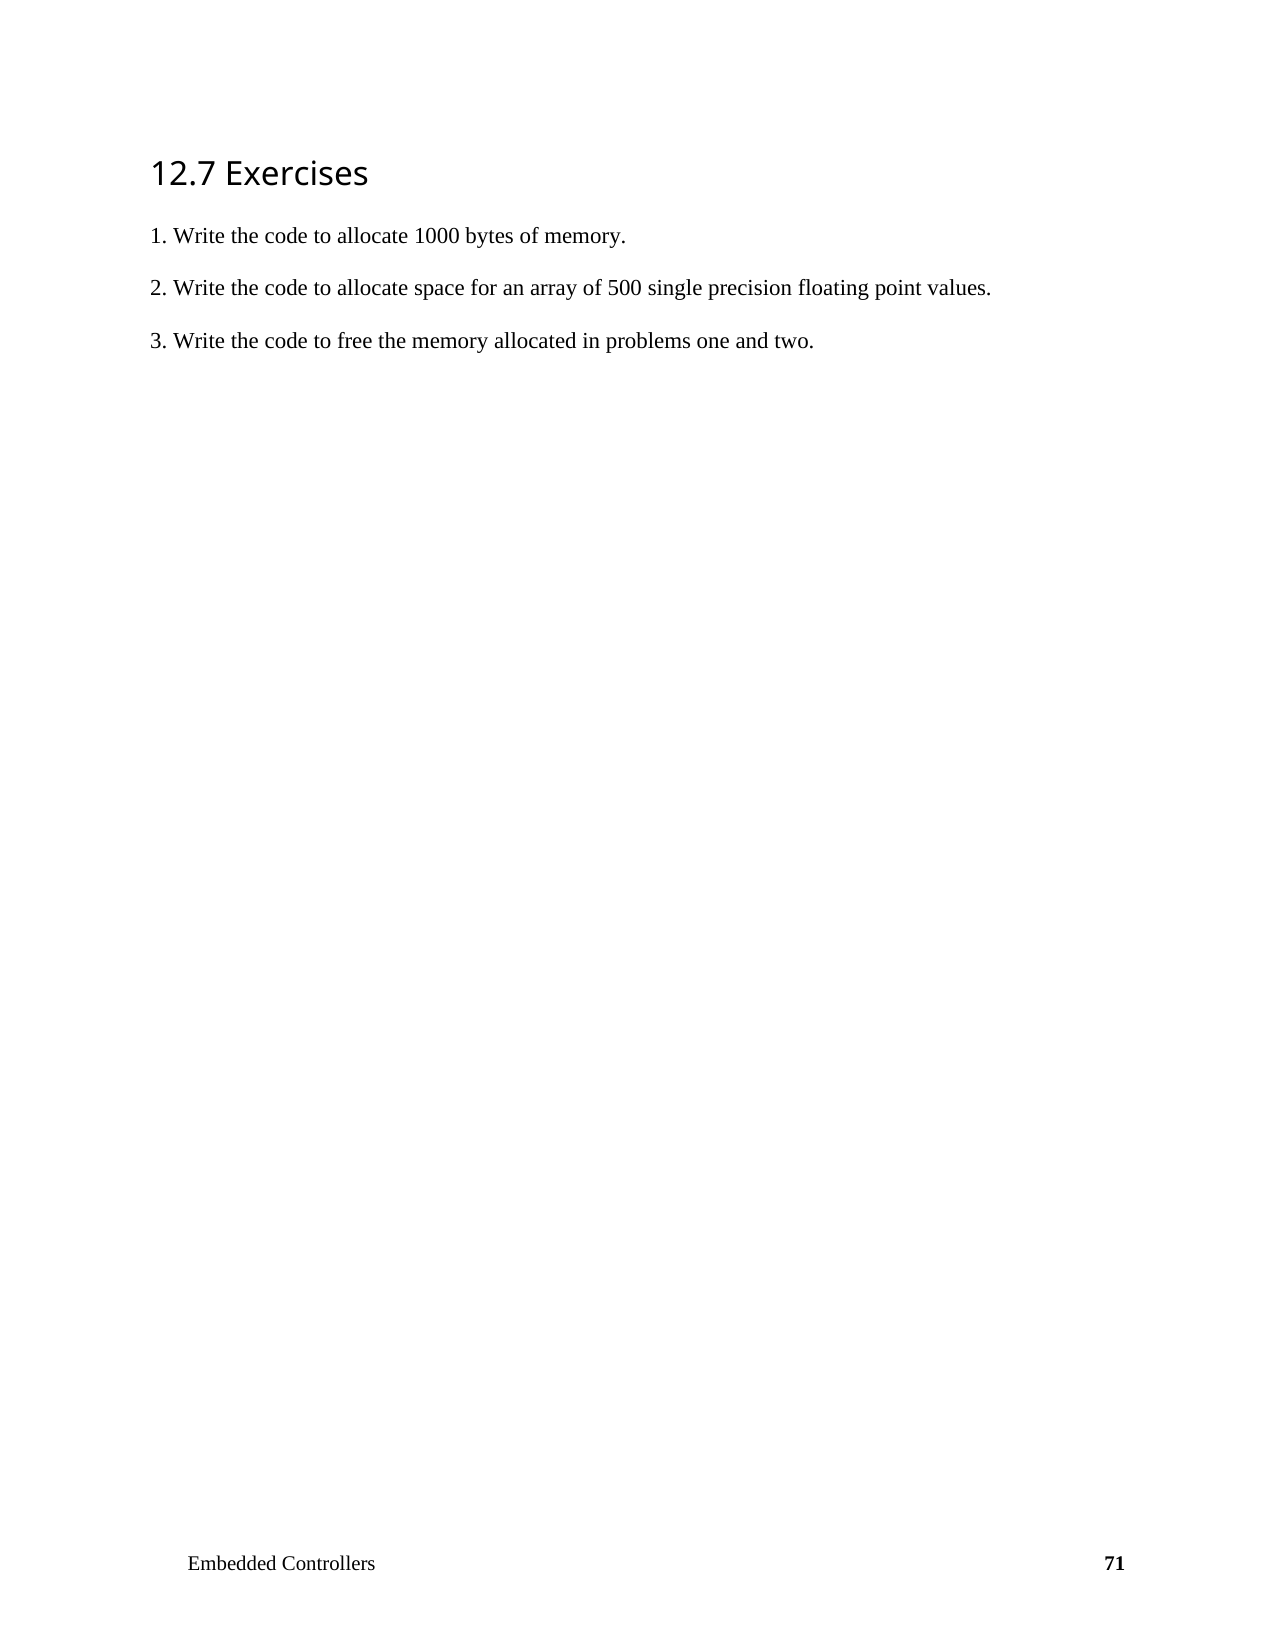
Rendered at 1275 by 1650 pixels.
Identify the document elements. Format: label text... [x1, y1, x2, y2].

text 1. Write the code to allocate 1000 bytes of memory. [150, 222, 1125, 248]
text 3. Write the code to free the memory allocated in problems one and two. [150, 327, 1125, 353]
text 12.7 Exercises [150, 150, 1125, 195]
text 2. Write the code to allocate space for an array of 500 single precision floating point values. [150, 274, 1125, 301]
